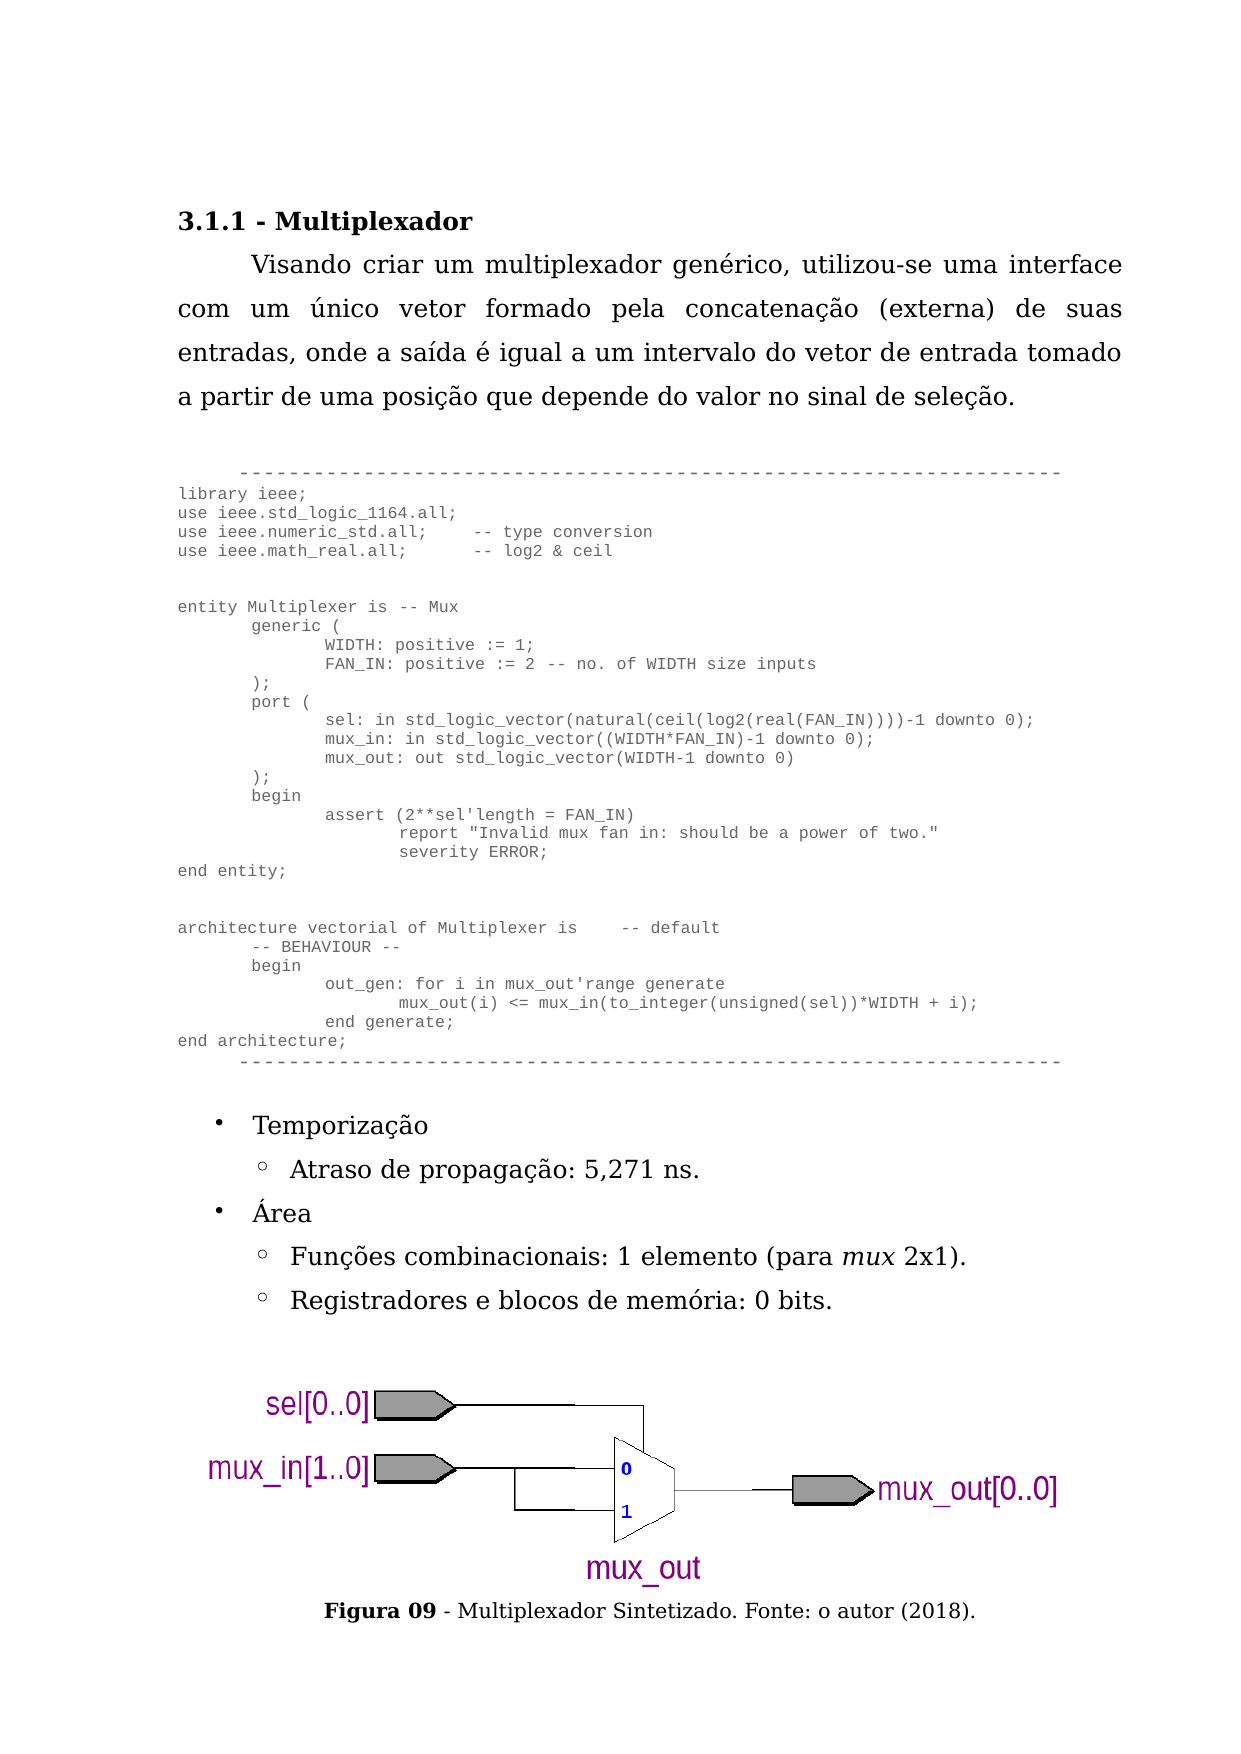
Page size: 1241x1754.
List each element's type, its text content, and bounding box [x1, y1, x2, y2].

text ------------------------------------------------------------------ [177, 462, 1123, 486]
text sel: in std_logic_vector(natural(ceil(log2(real(FAN_IN))))-1 downto 0); [177, 712, 1123, 731]
text begin [177, 787, 1123, 806]
text library ieee; [177, 486, 1123, 504]
text severity ERROR; [177, 844, 1123, 863]
text out_gen: for i in mux_out'range generate [177, 976, 1123, 995]
text use ieee.numeric_std.all; -- type conversion [177, 523, 1123, 542]
text end architecture; [177, 1032, 1123, 1051]
text end entity; [177, 863, 1123, 882]
text mux_in: in std_logic_vector((WIDTH*FAN_IN)-1 downto 0); [177, 731, 1123, 750]
list Funções combinacionais: 1 elemento (para mux 2x1). [252, 1243, 1123, 1272]
text FAN_IN: positive := 2 -- no. of WIDTH size inputs [177, 655, 1123, 674]
text entity Multiplexer is -- Mux [177, 599, 1123, 618]
text 3.1.1 - Multiplexador [177, 207, 1123, 236]
text ); [177, 768, 1123, 787]
list Temporização [215, 1111, 1123, 1141]
text ); [177, 674, 1123, 693]
text report "Invalid mux fan in: should be a power of two." [177, 825, 1123, 844]
text architecture vectorial of Multiplexer is -- default [177, 919, 1123, 938]
list Área [215, 1199, 1123, 1228]
text ------------------------------------------------------------------ [177, 1051, 1123, 1075]
text -- BEHAVIOUR -- [177, 938, 1123, 957]
text use ieee.std_logic_1164.all; [177, 504, 1123, 523]
text Figura 09 - Multiplexador Sintetizado. Fonte: o autor (2018). [177, 1596, 1123, 1623]
text use ieee.math_real.all; -- log2 & ceil [177, 542, 1123, 561]
text WIDTH: positive := 1; [177, 637, 1123, 655]
text assert (2**sel'length = FAN_IN) [177, 806, 1123, 825]
picture [187, 1363, 1090, 1599]
text Visando criar um multiplexador genérico, utilizou-se uma interface com um único vetor formado pela concatenação (externa) de suas entradas, onde a saída é igual a um intervalo do vetor de entrada tomado a partir de uma posição que depende do valor no sinal de seleção. [177, 251, 1123, 411]
list Atraso de propagação: 5,271 ns. [252, 1155, 1123, 1184]
text end generate; [177, 1014, 1123, 1032]
text generic ( [177, 618, 1123, 637]
list Registradores e blocos de memória: 0 bits. [252, 1286, 1123, 1316]
text begin [177, 957, 1123, 976]
text mux_out: out std_logic_vector(WIDTH-1 downto 0) [177, 750, 1123, 768]
text mux_out(i) <= mux_in(to_integer(unsigned(sel))*WIDTH + i); [177, 995, 1123, 1014]
text port ( [177, 693, 1123, 712]
